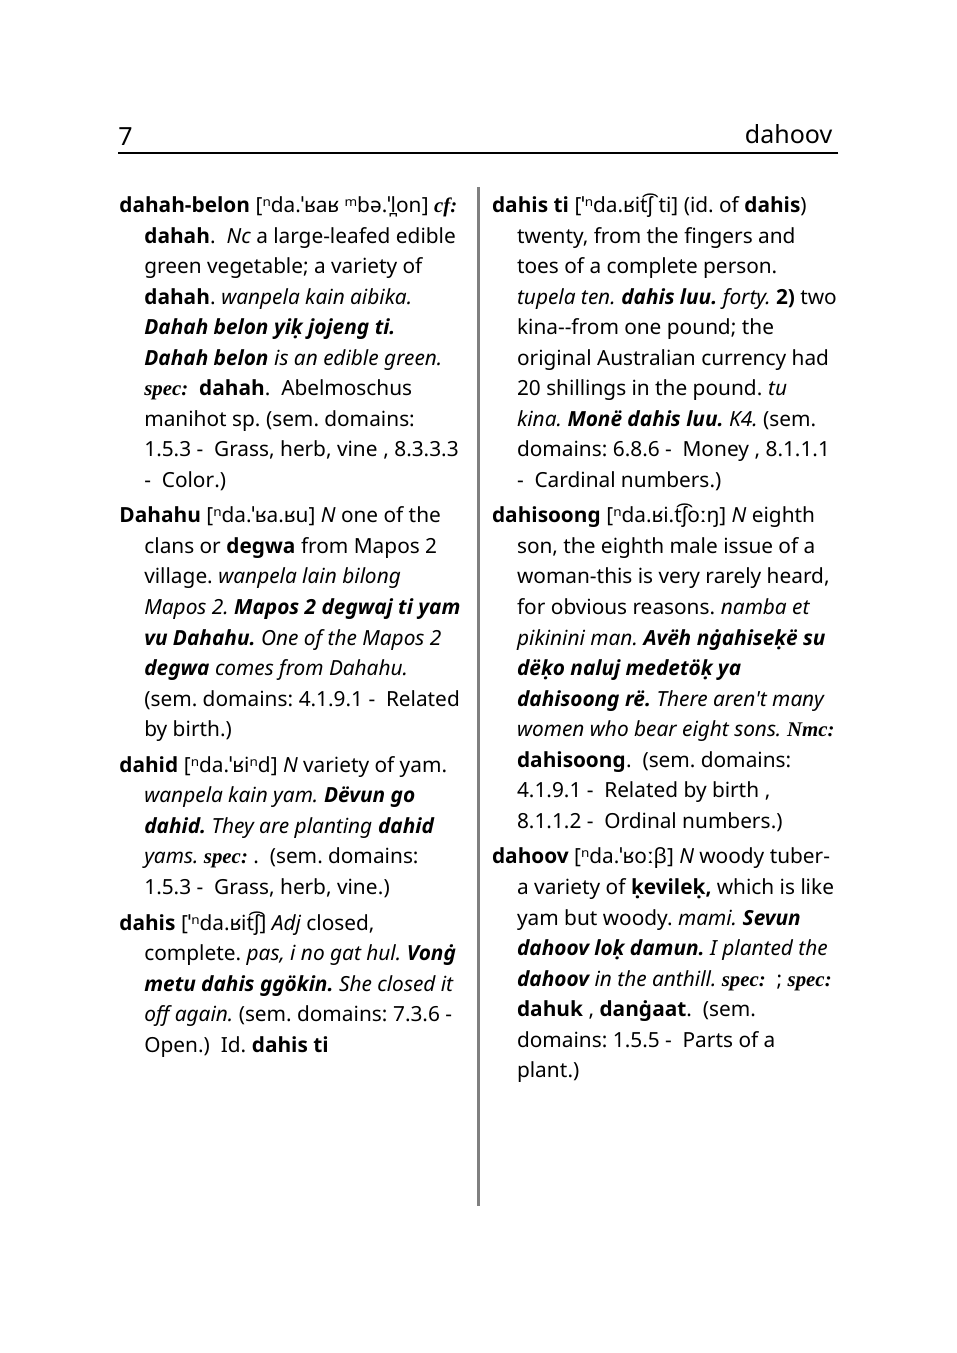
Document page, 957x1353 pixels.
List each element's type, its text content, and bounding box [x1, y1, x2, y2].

text dahis [ˈⁿda.ʁit͡ʃ] Adj closed, complete. pas, i no gat hul. Vonġ metu dahis ggökin. She closed it off again. (sem. domains: 7.3.6 - Open.) Id. dahis ti [119, 905, 465, 1062]
text dahisoong [ⁿda.ʁi.t͡ʃoːŋ] N eighth son, the eighth male issue of a woman-this is very rarely heard, for obvious reasons. namba et pikinini man. Avëh nġahiseḳë su dëḳo naluj medetöḳ ya dahisoong rë. There aren't many women who bear eight sons. Nmc: dahisoong. (sem. domains: 4.1.9.1 - Related by birth , 8.1.1.2 - Ordinal numbers.) [492, 497, 837, 838]
text dahid [ⁿda.ˈʁiⁿd] N variety of yam. wanpela kain yam. Dëvun go dahid. They are planting dahid yams. spec: . (sem. domains: 1.5.3 - Grass, herb, vine.) [119, 747, 465, 905]
text dahah-belon [ⁿda.ˈʁaʁ ᵐbə.ˈl̪on] cf: dahah. Nc a large-leafed edible green vegetable; a variety of dahah. wanpela kain aibika. Dahah belon yiḳ jojeng ti. Dahah belon is an edible green. spec: dahah. Abelmoschus manihot sp. (sem. domains: 1.5.3 - Grass, herb, vine , 8.3.3.3 - Color.) [119, 188, 465, 497]
text dahoov [ⁿda.ˈʁoːβ] N woody tuber-a variety of ḳevileḳ, which is like yam but woody. mami. Sevun dahoov loḳ damun. I planted the dahoov in the anthill. spec: ; spec: dahuk , danġaat. (sem. domains: 1.5.5 - Parts of a plant.) [492, 838, 837, 1088]
text Dahahu [ⁿda.ˈʁa.ʁu] N one of the clans or degwa from Mapos 2 village. wanpela lain bilong Mapos 2. Mapos 2 degwaj ti yam vu Dahahu. One of the Mapos 2 degwa comes from Dahahu. (sem. domains: 4.1.9.1 - Related by birth.) [119, 497, 465, 747]
text dahis ti [ˈⁿda.ʁit͡ʃ ti] (id. of dahis) twenty, from the fingers and toes of a complete person. tupela ten. dahis luu. forty. 2) two kina--from one pound; the original Australian currency had 20 shillings in the pound. tu kina. Monë dahis luu. K4. (sem. domains: 6.8.6 - Money , 8.1.1.1 - Cardinal numbers.) [492, 188, 837, 497]
